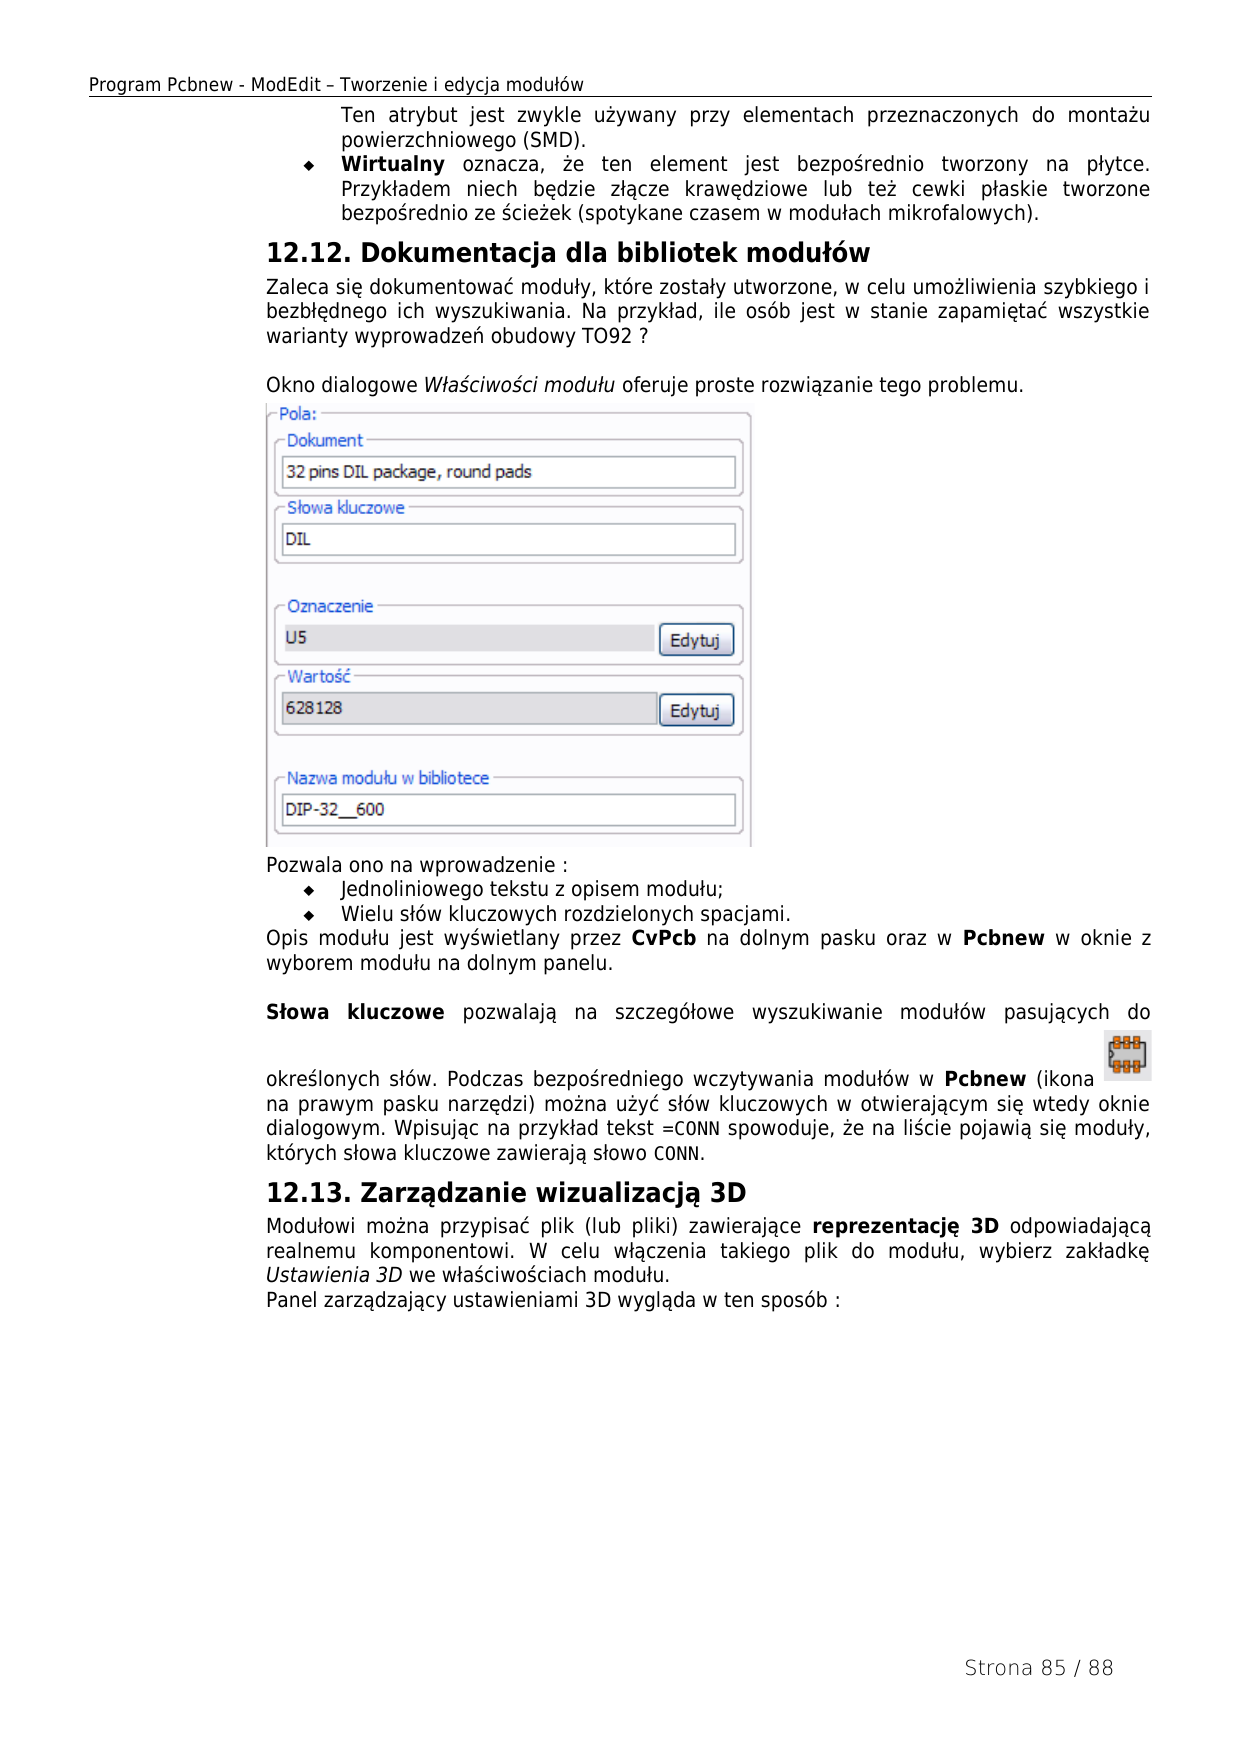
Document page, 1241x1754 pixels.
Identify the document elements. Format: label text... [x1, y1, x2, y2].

text Zaleca się dokumentować moduły, które zostały utworzone, w celu umożliwienia szybkiego i bezbłędnego ich wyszukiwania. Na przykład, ile osób jest w stanie zapamiętać wszystkie warianty wyprowadzeń obudowy TO92 ? [266, 275, 1152, 348]
list Jednoliniowego tekstu z opisem modułu; [303, 877, 1152, 902]
text Pozwala ono na wprowadzenie : [266, 853, 1152, 877]
text Panel zarządzający ustawieniami 3D wygląda w ten sposób : [266, 1288, 1152, 1312]
subtitle Dokumentacja dla bibliotek modułów [266, 237, 1152, 269]
text Słowa kluczowe pozwalają na szczegółowe wyszukiwanie modułów pasujących do określonych słów. Podczas bezpośredniego wczytywania modułów w Pcbnew (ikona na prawym pasku narzędzi) można użyć słów kluczowych w otwierającym się wtedy oknie dialogowym. Wpisując na przykład tekst =CONN spowoduje, że na liście pojawią się moduły, których słowa kluczowe zawierają słowo CONN. [266, 999, 1152, 1165]
picture [1103, 1030, 1152, 1081]
picture [265, 403, 755, 847]
list Wirtualny oznacza, że ten element jest bezpośrednio tworzony na płytce. Przykładem niech będzie złącze krawędziowe lub też cewki płaskie tworzone bezpośrednio ze ścieżek (spotykane czasem w modułach mikrofalowych). [303, 152, 1152, 226]
list Wielu słów kluczowych rozdzielonych spacjami. [303, 902, 1152, 926]
text Modułowi można przypisać plik (lub pliki) zawierające reprezentację 3D odpowiadającą realnemu komponentowi. W celu włączenia takiego plik do modułu, wybierz zakładkę Ustawienia 3D we właściwościach modułu. [266, 1214, 1152, 1288]
subtitle Zarządzanie wizualizacją 3D [266, 1177, 1152, 1208]
list Ten atrybut jest zwykle używany przy elementach przeznaczonych do montażu powierzchniowego (SMD). [303, 103, 1152, 152]
text Okno dialogowe Właściwości modułu oferuje proste rozwiązanie tego problemu. [266, 373, 1152, 397]
text Opis modułu jest wyświetlany przez CvPcb na dolnym pasku oraz w Pcbnew w oknie z wyborem modułu na dolnym panelu. [266, 926, 1152, 975]
